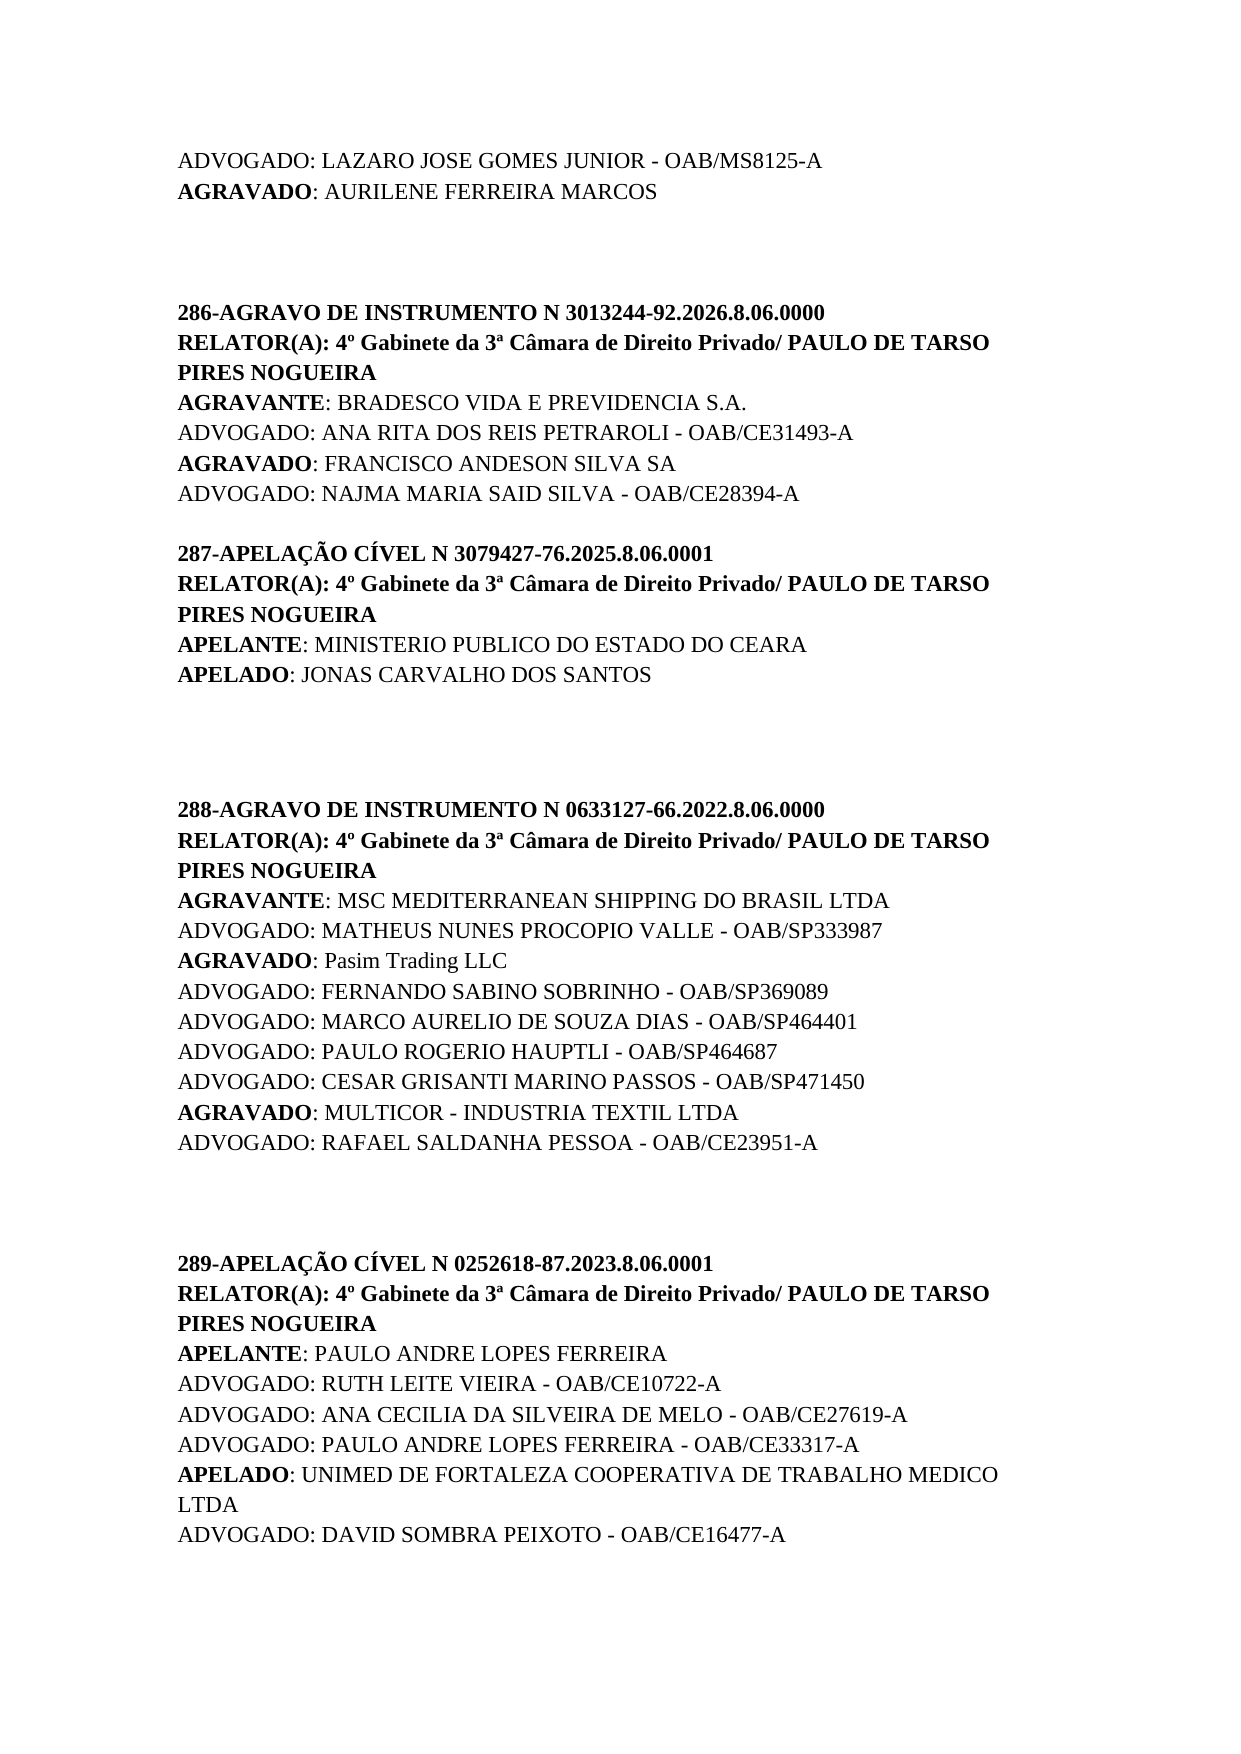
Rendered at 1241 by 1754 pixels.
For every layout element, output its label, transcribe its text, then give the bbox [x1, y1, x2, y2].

text 288-AGRAVO DE INSTRUMENTO N 0633127-66.2022.8.06.0000 RELATOR(A): 4º Gabinete da 3ª Câmara de Direito Privado/ PAULO DE TARSO PIRES NOGUEIRA AGRAVANTE: MSC MEDITERRANEAN SHIPPING DO BRASIL LTDA ADVOGADO: MATHEUS NUNES PROCOPIO VALLE - OAB/SP333987 AGRAVADO: Pasim Trading LLC ADVOGADO: FERNANDO SABINO SOBRINHO - OAB/SP369089 ADVOGADO: MARCO AURELIO DE SOUZA DIAS - OAB/SP464401 ADVOGADO: PAULO ROGERIO HAUPTLI - OAB/SP464687 ADVOGADO: CESAR GRISANTI MARINO PASSOS - OAB/SP471450 AGRAVADO: MULTICOR - INDUSTRIA TEXTIL LTDA ADVOGADO: RAFAEL SALDANHA PESSOA - OAB/CE23951-A 289-APELAÇÃO CÍVEL N 0252618-87.2023.8.06.0001 RELATOR(A): 4º Gabinete da 3ª Câmara de Direito Privado/ PAULO DE TARSO PIRES NOGUEIRA APELANTE: PAULO ANDRE LOPES FERREIRA ADVOGADO: RUTH LEITE VIEIRA - OAB/CE10722-A ADVOGADO: ANA CECILIA DA SILVEIRA DE MELO - OAB/CE27619-A ADVOGADO: PAULO ANDRE LOPES FERREIRA - OAB/CE33317-A APELADO: UNIMED DE FORTALEZA COOPERATIVA DE TRABALHO MEDICO LTDA ADVOGADO: DAVID SOMBRA PEIXOTO - OAB/CE16477-A [177, 797, 1063, 1578]
text ADVOGADO: LAZARO JOSE GOMES JUNIOR - OAB/MS8125-A AGRAVADO: AURILENE FERREIRA MARCOS 286-AGRAVO DE INSTRUMENTO N 3013244-92.2026.8.06.0000 RELATOR(A): 4º Gabinete da 3ª Câmara de Direito Privado/ PAULO DE TARSO PIRES NOGUEIRA AGRAVANTE: BRADESCO VIDA E PREVIDENCIA S.A. ADVOGADO: ANA RITA DOS REIS PETRAROLI - OAB/CE31493-A AGRAVADO: FRANCISCO ANDESON SILVA SA ADVOGADO: NAJMA MARIA SAID SILVA - OAB/CE28394-A 287-APELAÇÃO CÍVEL N 3079427-76.2025.8.06.0001 RELATOR(A): 4º Gabinete da 3ª Câmara de Direito Privado/ PAULO DE TARSO PIRES NOGUEIRA APELANTE: MINISTERIO PUBLICO DO ESTADO DO CEARA APELADO: JONAS CARVALHO DOS SANTOS [177, 148, 1063, 778]
